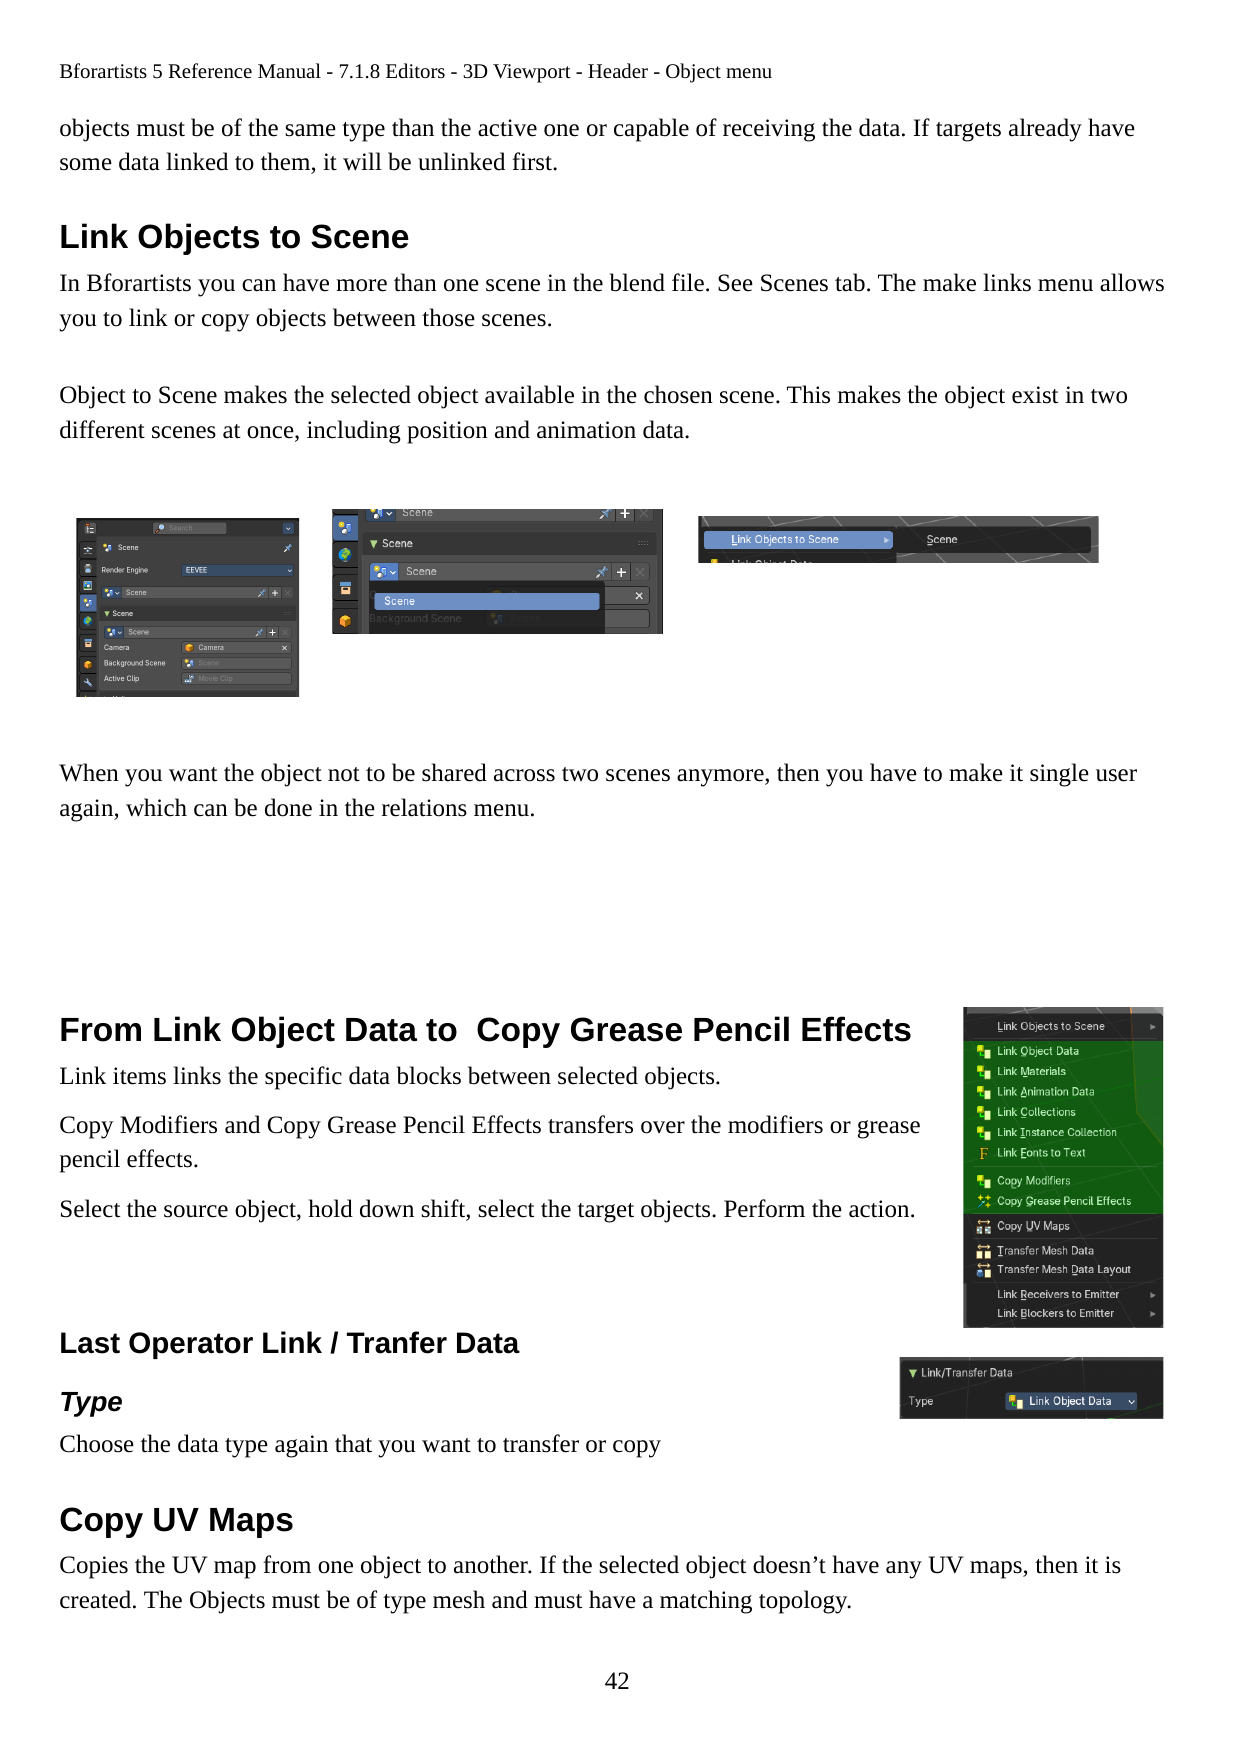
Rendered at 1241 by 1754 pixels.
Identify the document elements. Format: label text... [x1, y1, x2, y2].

text When you want the object not to be shared across two scenes anymore, then you have to make it single user again, which can be done in the relations menu. [59, 758, 1181, 822]
picture [332, 509, 663, 634]
subtitle Type [59, 1385, 899, 1417]
picture [899, 1357, 1164, 1419]
picture [963, 1007, 1164, 1328]
subtitle Link Objects to Scene [59, 217, 1181, 256]
picture [698, 516, 1099, 563]
text In Bforartists you can have more than one scene in the blend file. See Scenes tab. The make links menu allows you to link or copy objects between those scenes. [59, 268, 1181, 331]
subtitle Copy UV Maps [59, 1499, 1181, 1538]
text Link items links the specific data blocks between selected objects. [59, 1061, 963, 1090]
subtitle Last Operator Link / Tranfer Data [59, 1326, 1181, 1360]
subtitle From Link Object Data to Copy Grease Pencil Effects [59, 1010, 963, 1048]
text Copy Modifiers and Copy Grease Pencil Effects transfers over the modifiers or grease pencil effects. [59, 1110, 963, 1173]
text Object to Scene makes the selected object available in the chosen scene. This makes the object exist in two different scenes at once, including position and animation data. [59, 380, 1181, 444]
text Choose the data type again that you want to transfer or copy [59, 1429, 1181, 1458]
subtitle [1164, 1385, 1181, 1417]
picture [76, 518, 300, 697]
text Select the source object, hold down shift, select the target objects. Perform the action. [59, 1194, 963, 1291]
text Copies the UV map from one object to another. If the selected object doesn’t have any UV maps, then it is created. The Objects must be of type mesh and must have a matching topology. [59, 1551, 1181, 1614]
text objects must be of the same type than the active one or capable of receiving the data. If targets already have some data linked to them, it will be unlinked first. [59, 113, 1181, 176]
